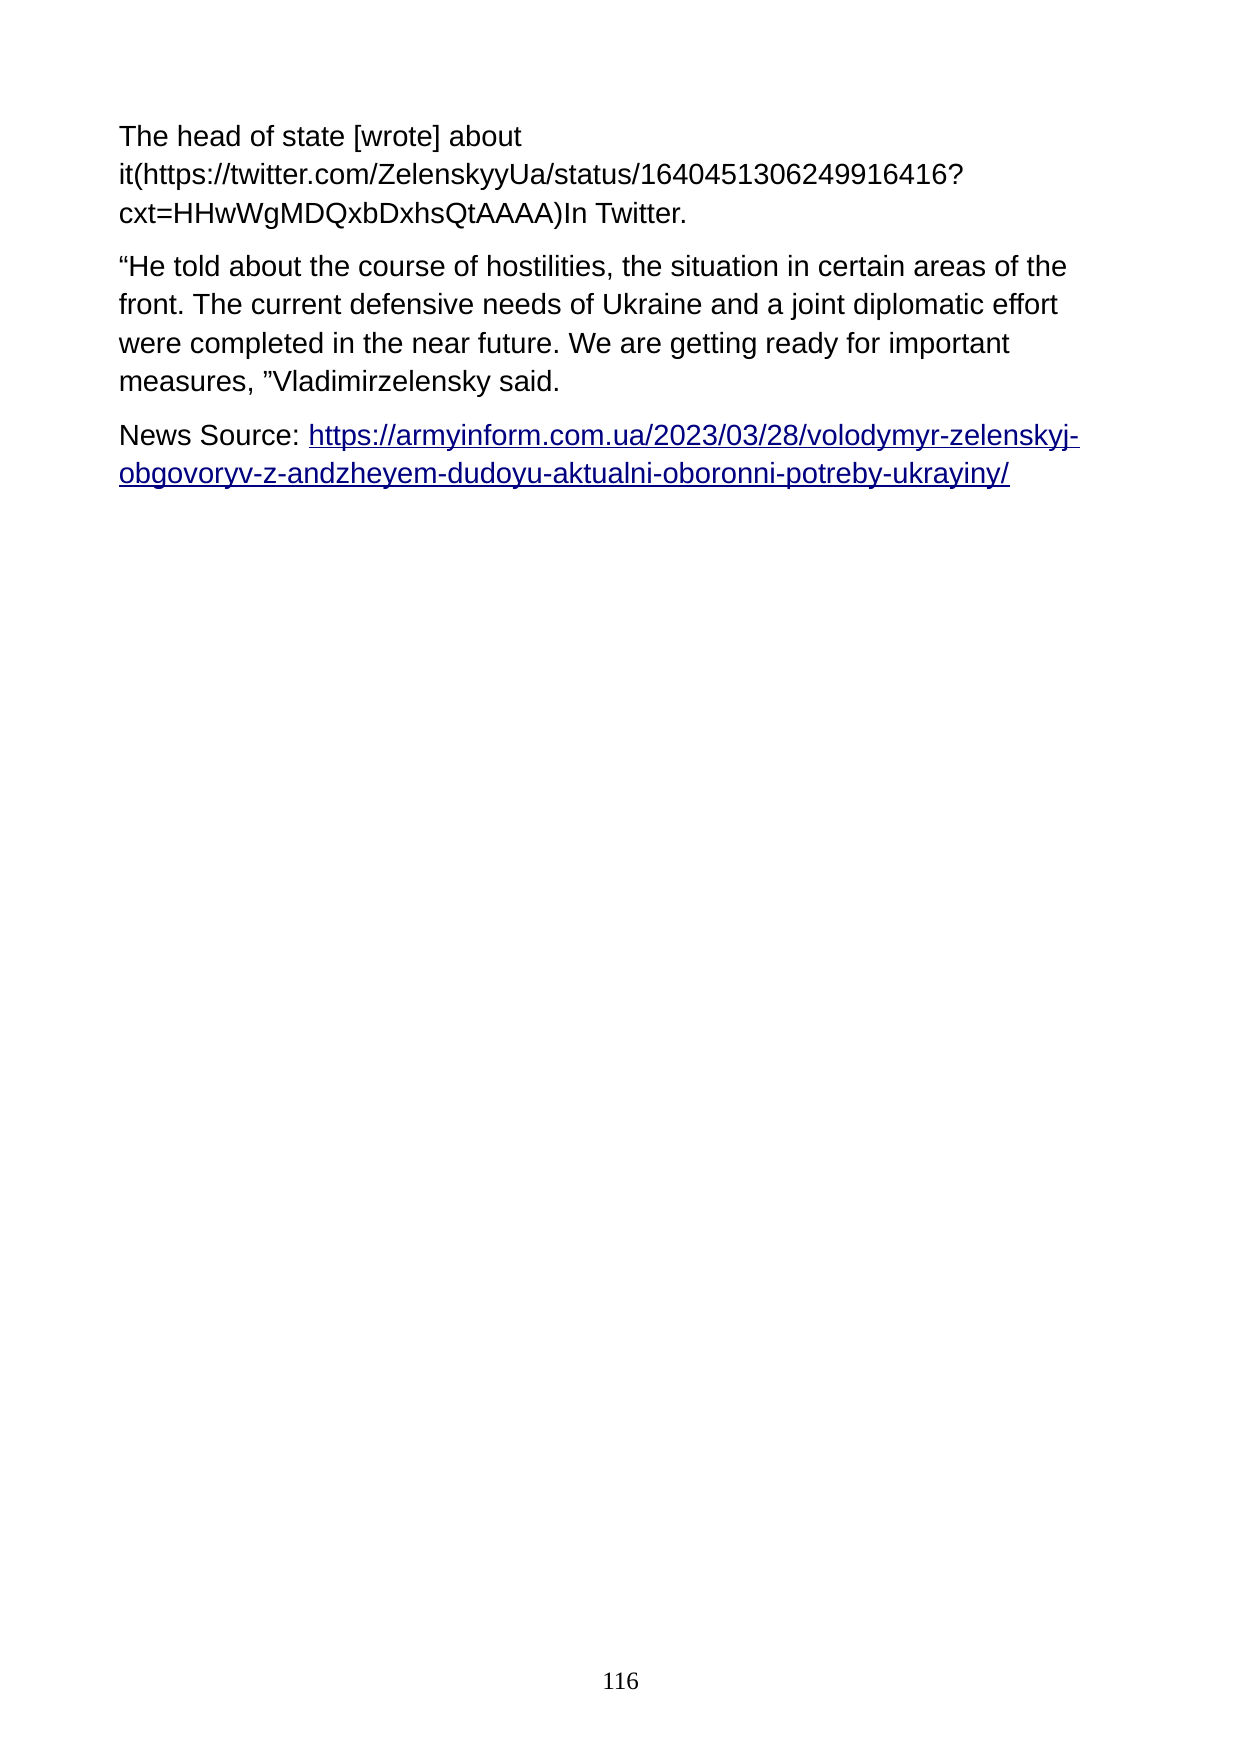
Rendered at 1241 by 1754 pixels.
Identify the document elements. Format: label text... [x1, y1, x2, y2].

text The head of state [wrote] about it(https://twitter.com/ZelenskyyUa/status/1640451306249916416?cxt=HHwWgMDQxbDxhsQtAAAA)In Twitter. [118, 118, 1122, 229]
text News Source: https://armyinform.com.ua/2023/03/28/volodymyr-zelenskyj-obgovoryv-z-andzheyem-dudoyu-aktualni-oboronni-potreby-ukrayiny/ [118, 417, 1122, 489]
text “He told about the course of hostilities, the situation in certain areas of the front. The current defensive needs of Ukraine and a joint diplomatic effort were completed in the near future. We are getting ready for important measures, ”Vladimirzelensky said. [118, 249, 1122, 398]
